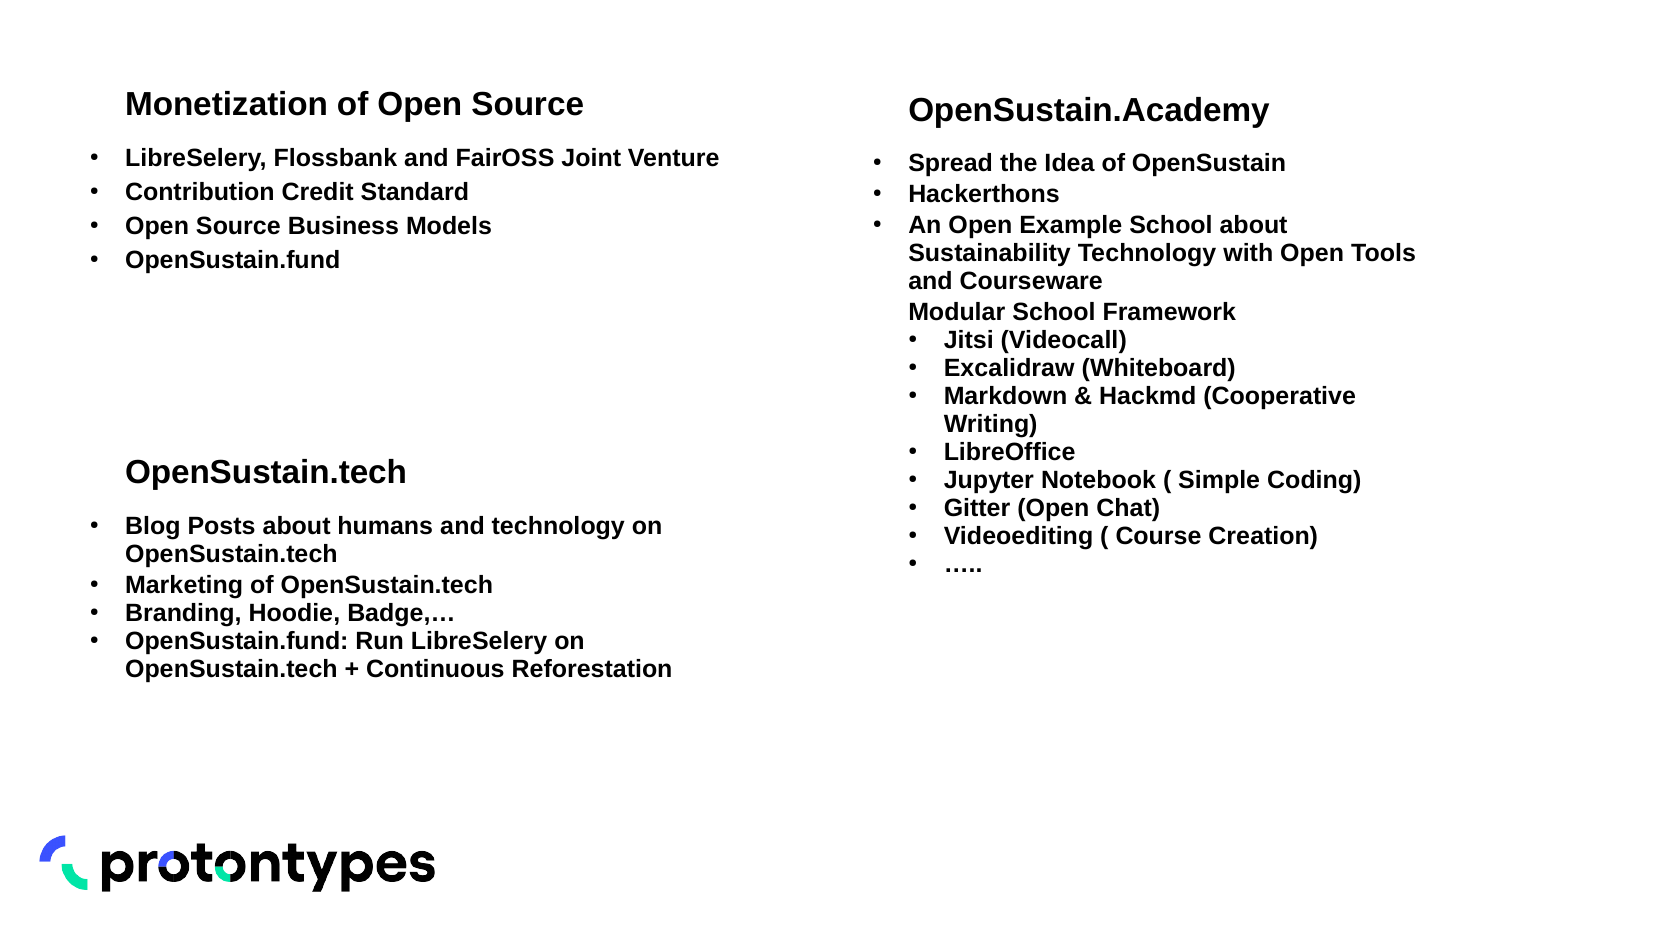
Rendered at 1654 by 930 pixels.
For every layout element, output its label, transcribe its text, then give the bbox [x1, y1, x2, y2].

text_box Monetization of Open Source LibreSelery, Flossbank and FairOSS Joint Venture Contribution Credit Standard Open Source Business Models OpenSustain.fund [75, 78, 766, 343]
text_box OpenSustain.Academy Spread the Idea of OpenSustain Hackerthons An Open Example School about Sustainability Technology with Open Tools and Courseware Modular School Framework Jitsi (Videocall) Excalidraw (Whiteboard) Markdown & Hackmd (Cooperative Writing) LibreOffice Jupyter Notebook ( Simple Coding) Gitter (Open Chat) Videoediting ( Course Creation) ….. [858, 83, 1471, 586]
text_box OpenSustain.tech Blog Posts about humans and technology on OpenSustain.tech Marketing of OpenSustain.tech Branding, Hoodie, Badge,… OpenSustain.fund: Run LibreSelery on OpenSustain.tech + Continuous Reforestation [75, 446, 691, 691]
picture [39, 835, 435, 900]
